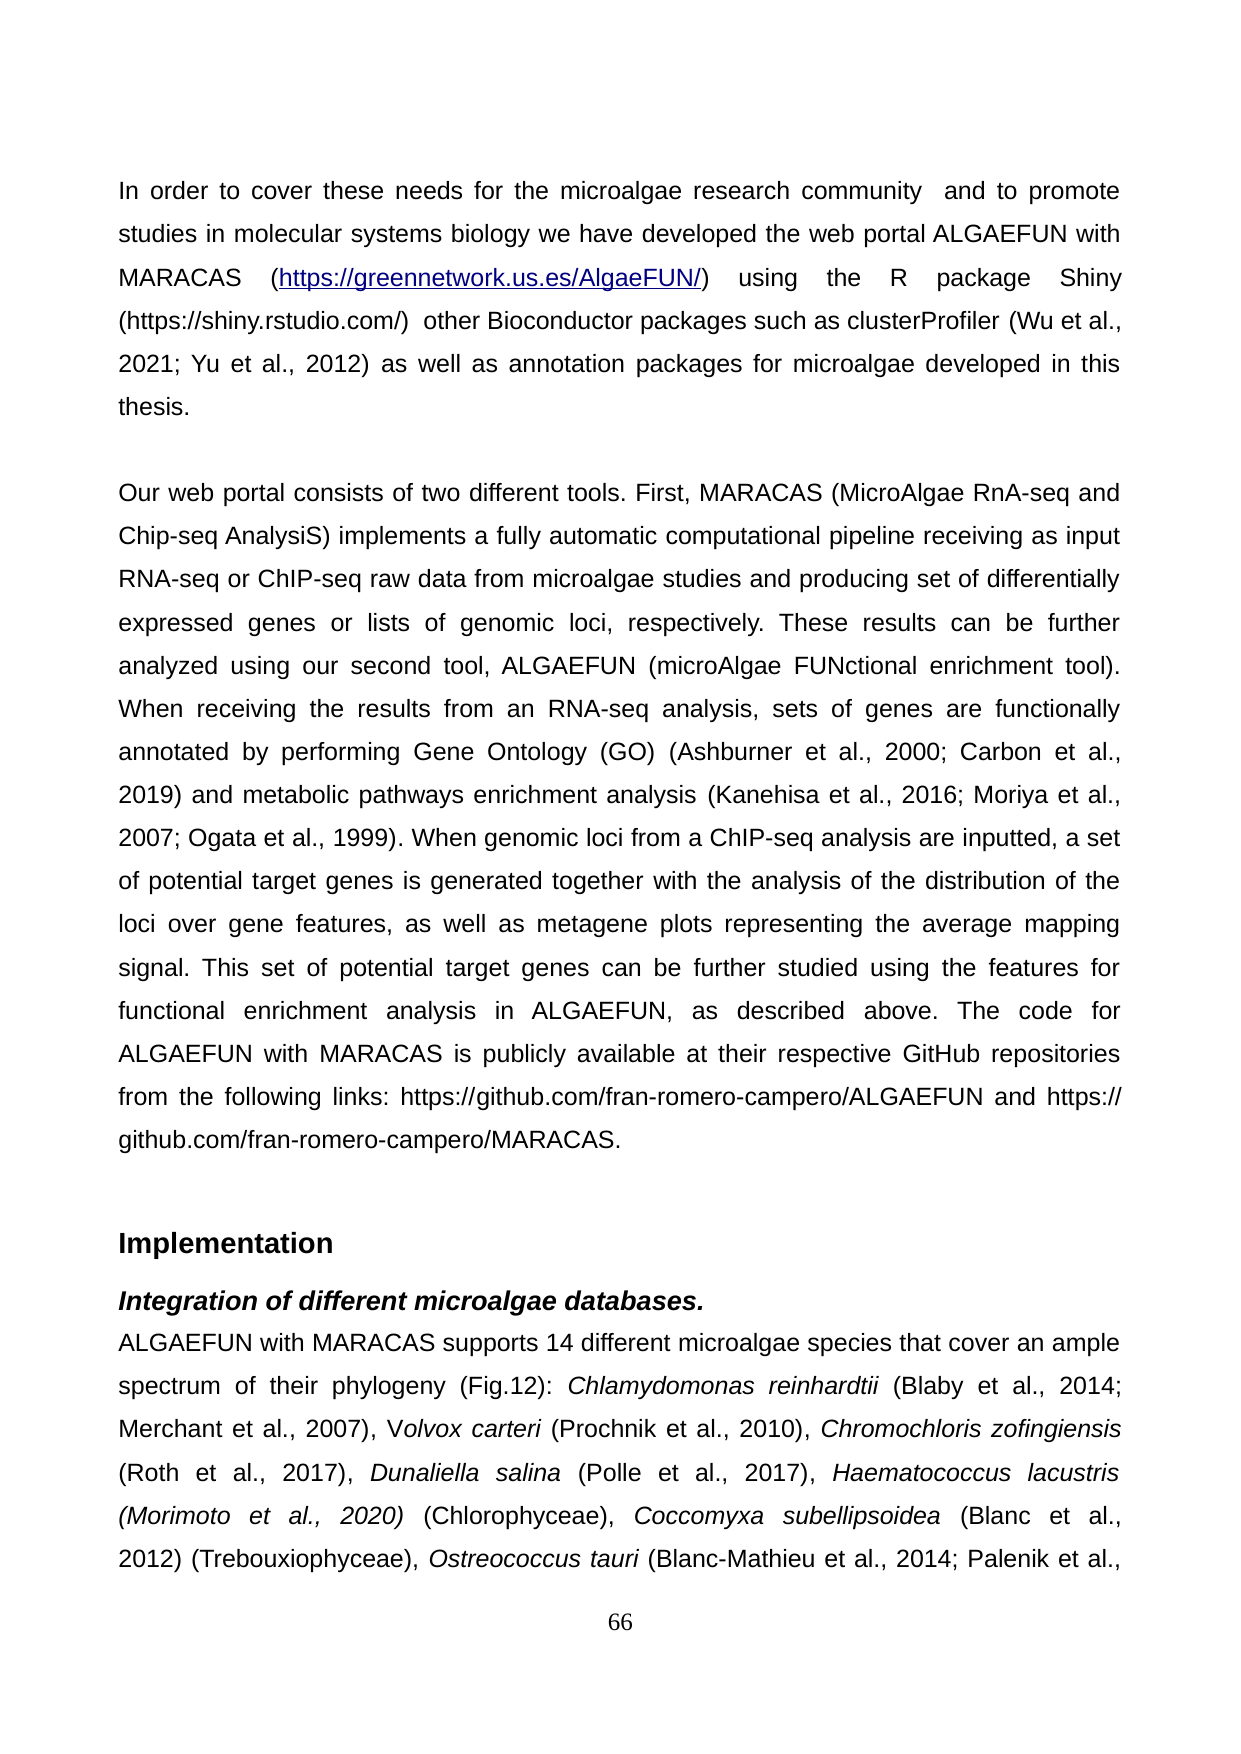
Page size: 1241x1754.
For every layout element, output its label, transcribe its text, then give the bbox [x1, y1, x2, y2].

text ALGAEFUN with MARACAS supports 14 different microalgae species that cover an ample spectrum of their phylogeny (Fig.12): Chlamydomonas reinhardtii (Blaby et al., 2014; Merchant et al., 2007)⁠, Volvox carteri (Prochnik et al., 2010)⁠, Chromochloris zofingiensis (Roth et al., 2017)⁠, Dunaliella salina (Polle et al., 2017)⁠, Haematococcus lacustris (Morimoto et al., 2020)⁠ (Chlorophyceae), Coccomyxa subellipsoidea (Blanc et al., 2012)⁠ (Trebouxiophyceae), Ostreococcus tauri (Blanc-Mathieu et al., 2014; Palenik et al., [118, 1328, 1122, 1573]
subtitle Integration of different microalgae databases. [118, 1284, 1122, 1316]
text Our web portal consists of two different tools. First, MARACAS (MicroAlgae RnA-seq and Chip-seq AnalysiS) implements a fully automatic computational pipeline receiving as input RNA-seq or ChIP-seq raw data from microalgae studies and producing set of differentially expressed genes or lists of genomic loci, respectively. These results can be further analyzed using our second tool, ALGAEFUN (microAlgae FUNctional enrichment tool). When receiving the results from an RNA-seq analysis, sets of genes are functionally annotated by performing Gene Ontology (GO) (Ashburner et al., 2000; Carbon et al., 2019)⁠ and metabolic pathways enrichment analysis (Kanehisa et al., 2016; Moriya et al., 2007; Ogata et al., 1999)⁠. When genomic loci from a ChIP-seq analysis are inputted, a set of potential target genes is generated together with the analysis of the distribution of the loci over gene features, as well as metagene plots representing the average mapping signal. This set of potential target genes can be further studied using the features for functional enrichment analysis in ALGAEFUN, as described above. The code for ALGAEFUN with MARACAS is publicly available at their respective GitHub repositories from the following links: https://​github.​com/​fran-​romero-​campe​ro/​ALGAE​FUN and https://​github.com/​fran-​romero-​campe​ro/​MARAC​AS. [118, 478, 1122, 1154]
text In order to cover these needs for the microalgae research community and to promote studies in molecular systems biology we have developed the web portal ALGAEFUN with MARACAS (https://greennetwork.us.es/AlgaeFUN/) using the R package Shiny (https://shiny.rstudio.com/) other Bioconductor packages such as clusterProfiler (Wu et al., 2021; Yu et al., 2012)⁠ as well as annotation packages for microalgae developed in this thesis. [118, 176, 1122, 421]
subtitle Implementation [118, 1226, 1122, 1259]
